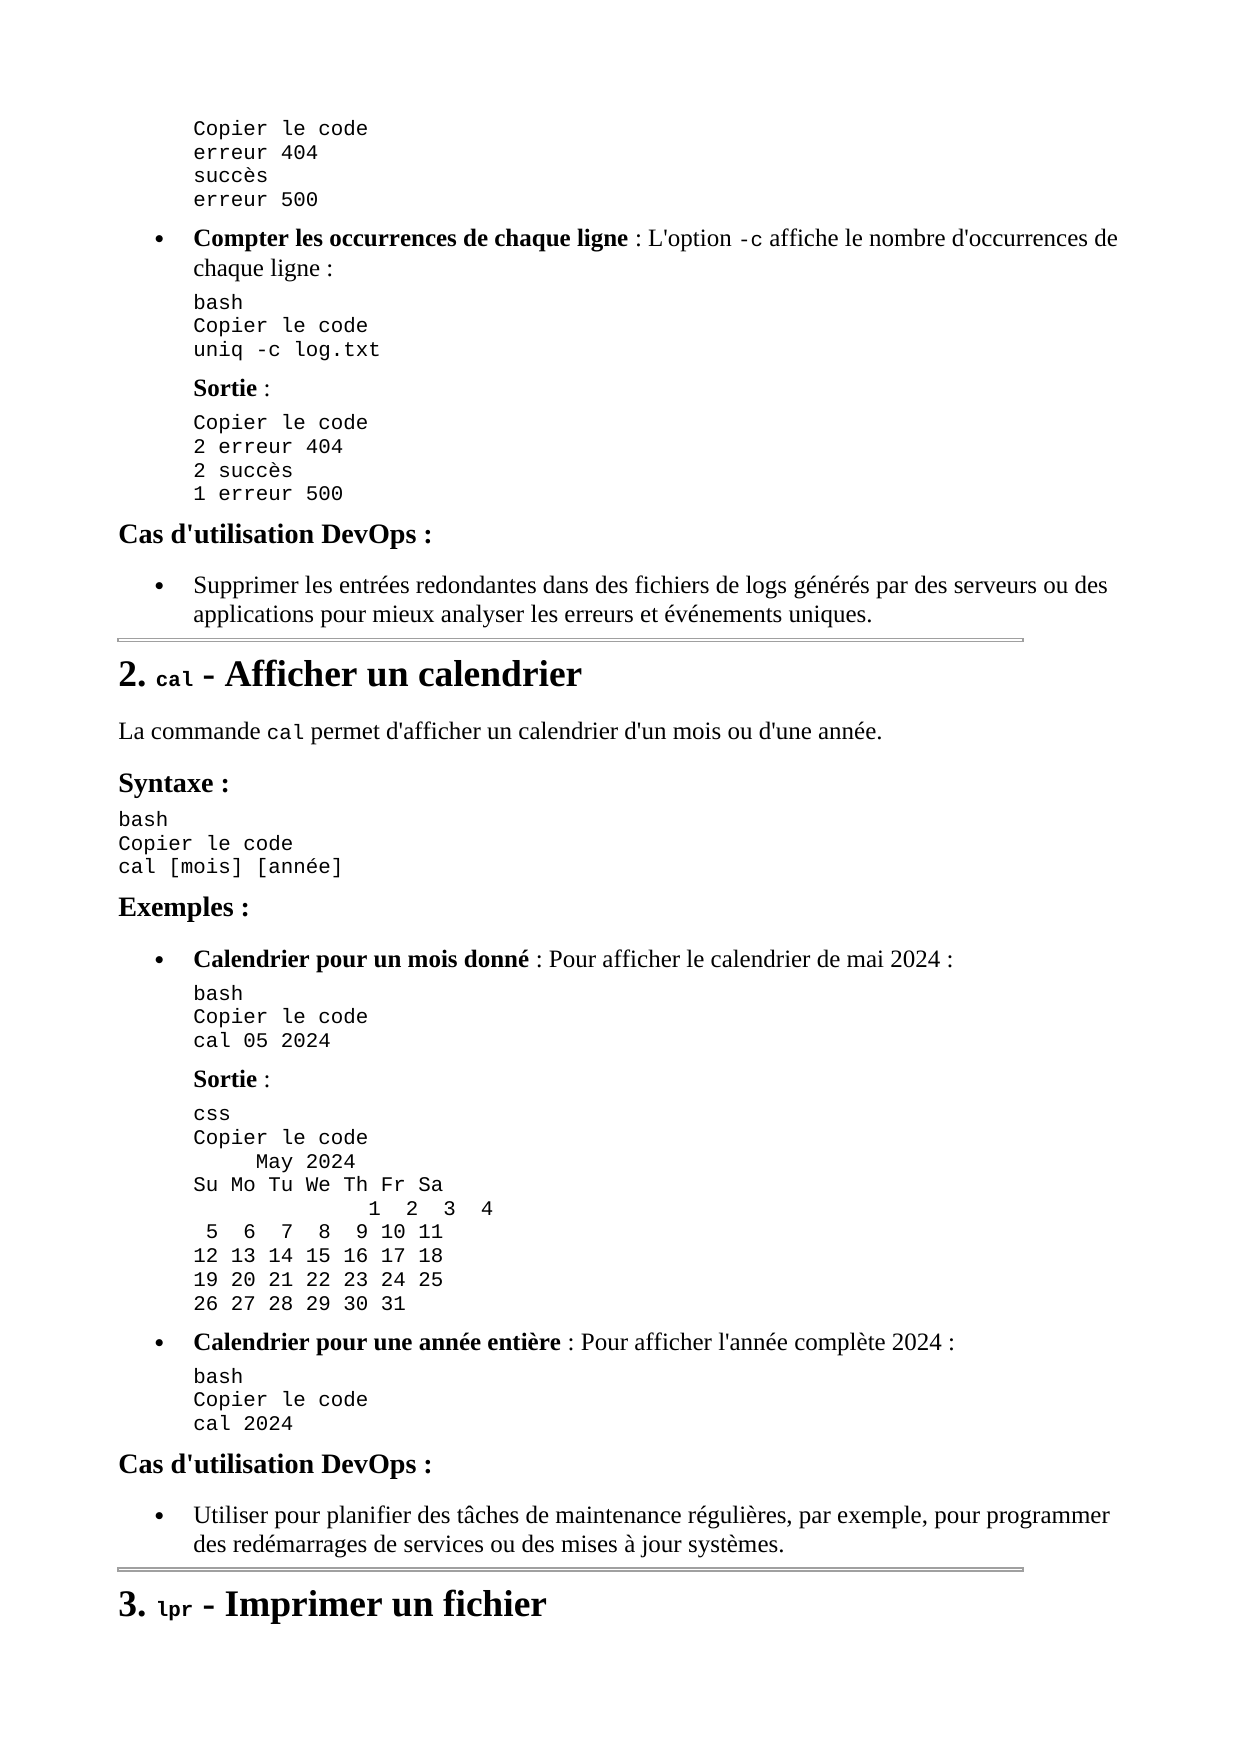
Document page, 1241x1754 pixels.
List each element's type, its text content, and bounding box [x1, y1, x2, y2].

text 5 6 7 8 9 10 11 [193, 1222, 1122, 1245]
text Copier le code [193, 1006, 1122, 1030]
text Copier le code [193, 412, 1122, 436]
list Calendrier pour une année entière : Pour afficher l'année complète 2024 : [156, 1327, 1122, 1355]
text cal 2024 [193, 1413, 1122, 1437]
text cal 05 2024 [193, 1030, 1122, 1054]
text 19 20 21 22 23 24 25 [193, 1269, 1122, 1292]
subtitle Cas d'utilisation DevOps : [118, 517, 1122, 550]
subtitle 3. lpr - Imprimer un fichier [118, 1582, 1122, 1625]
text 26 27 28 29 30 31 [193, 1292, 1122, 1316]
subtitle Exemples : [118, 890, 1122, 923]
list Calendrier pour un mois donné : Pour afficher le calendrier de mai 2024 : [156, 944, 1122, 972]
text cal [mois] [année] [118, 856, 1122, 880]
list Utiliser pour planifier des tâches de maintenance régulières, par exemple, pour programmer des redémarrages de services ou des mises à jour systèmes. [156, 1500, 1122, 1558]
subtitle Syntaxe : [118, 766, 1122, 799]
text 2 erreur 404 [193, 436, 1122, 460]
subtitle 2. cal - Afficher un calendrier [118, 652, 1122, 695]
text erreur 404 [193, 142, 1122, 165]
text succès [193, 165, 1122, 189]
subtitle Cas d'utilisation DevOps : [118, 1447, 1122, 1479]
text Copier le code [118, 833, 1122, 856]
text May 2024 [193, 1151, 1122, 1174]
text Copier le code [193, 1389, 1122, 1413]
text Copier le code [193, 316, 1122, 339]
text 1 erreur 500 [193, 483, 1122, 507]
list Compter les occurrences de chaque ligne : L'option -c affiche le nombre d'occurrences de chaque ligne : [156, 223, 1122, 281]
text Sortie : [193, 1064, 1122, 1093]
text Su Mo Tu We Th Fr Sa [193, 1174, 1122, 1198]
text bash [193, 983, 1122, 1006]
text bash [193, 292, 1122, 316]
text uniq -c log.txt [193, 339, 1122, 363]
text bash [118, 809, 1122, 833]
text 12 13 14 15 16 17 18 [193, 1245, 1122, 1269]
text erreur 500 [193, 189, 1122, 213]
text css [193, 1103, 1122, 1127]
text Copier le code [193, 1127, 1122, 1151]
text La commande cal permet d'afficher un calendrier d'un mois ou d'une année. [118, 716, 1122, 745]
text 1 2 3 4 [193, 1198, 1122, 1222]
list Supprimer les entrées redondantes dans des fichiers de logs générés par des serveurs ou des applications pour mieux analyser les erreurs et événements uniques. [156, 571, 1122, 628]
text bash [193, 1366, 1122, 1389]
text 2 succès [193, 460, 1122, 483]
text Copier le code [193, 118, 1122, 142]
text Sortie : [193, 373, 1122, 402]
